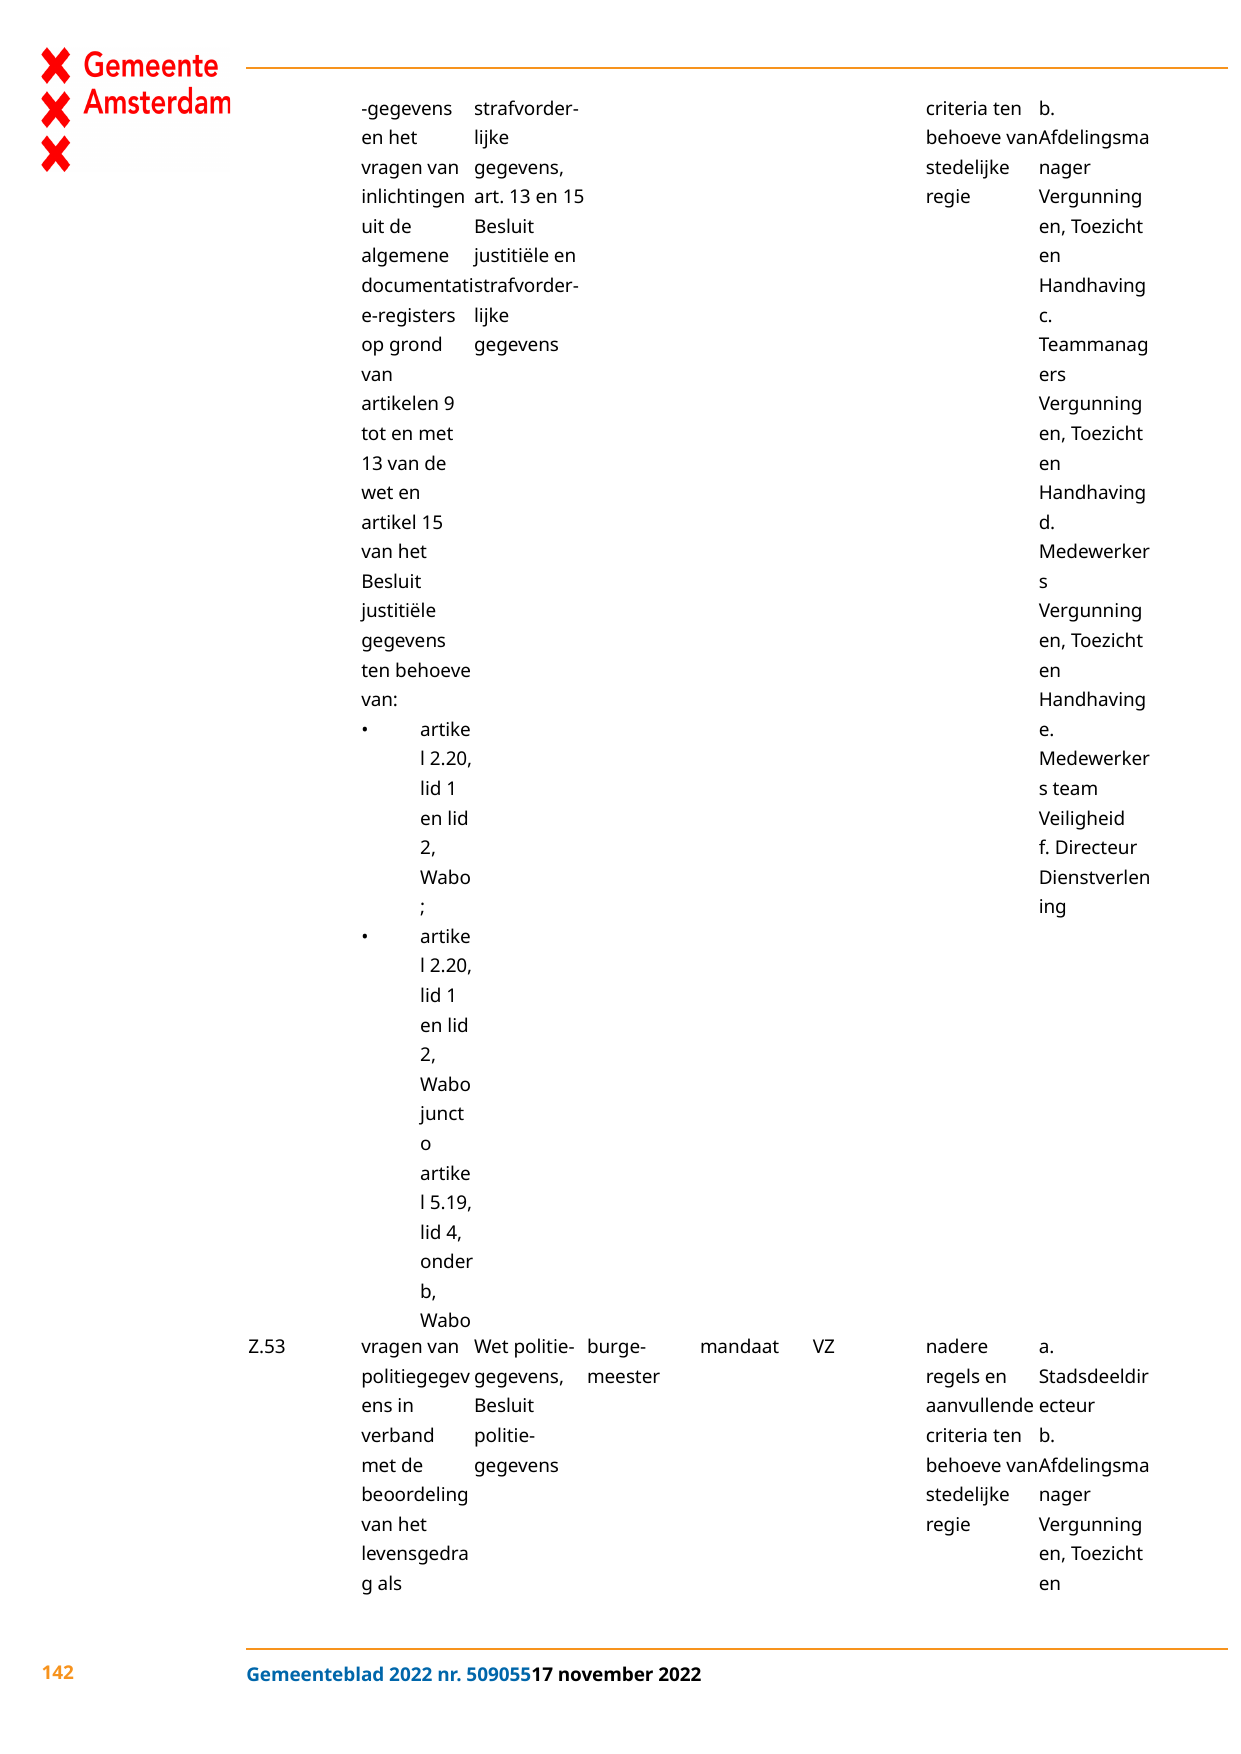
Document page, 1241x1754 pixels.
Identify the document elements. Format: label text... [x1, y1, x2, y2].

table_cell mandaat [700, 1334, 813, 1596]
table_cell b. Afdelingsmanager Vergunningen, Toezicht en Handhaving c. Teammanagers Vergunningen, Toezicht en Handhaving d. Medewerkers Vergunningen, Toezicht en Handhaving e. Medewerkers team Veiligheid f. Directeur Dienstverlening [1039, 95, 1152, 1333]
table_cell Z.53 [248, 1334, 361, 1596]
table_cell strafvorder-lijke gegevens, art. 13 en 15 Besluit justitiële en strafvorder-lijke gegevens [474, 95, 587, 1333]
table_cell nadere regels en aanvullende criteria ten behoeve van stedelijke regie [926, 1334, 1038, 1596]
table_cell [700, 95, 813, 1333]
table_cell [587, 95, 700, 1333]
table_cell vragen van politiegegevens in verband met de beoordeling van het levensgedrag als [361, 1334, 474, 1596]
table_cell Wet politie-gegevens, Besluit politie-gegevens [474, 1334, 587, 1596]
table_cell burge-meester [587, 1334, 700, 1596]
table_cell a. Stadsdeeldirecteur b. Afdelingsmanager Vergunningen, Toezicht en [1039, 1334, 1152, 1596]
table_cell criteria ten behoeve van stedelijke regie [926, 95, 1038, 1333]
table_cell [813, 95, 926, 1333]
table_cell VZ [813, 1334, 926, 1596]
table_cell [248, 95, 361, 1333]
table_cell gegevens en het vragen van inlichtingen uit de algemene documentatie-registers op grond van artikelen 9 tot en met 13 van de wet en artikel 15 van het Besluit justitiële gegevens ten behoeve van: artikel 2.20, lid 1 en lid 2, Wabo; artikel 2.20, lid 1 en lid 2, Wabo juncto artikel 5.19, lid 4, onder b, Wabo [361, 95, 474, 1333]
picture [41, 47, 231, 172]
